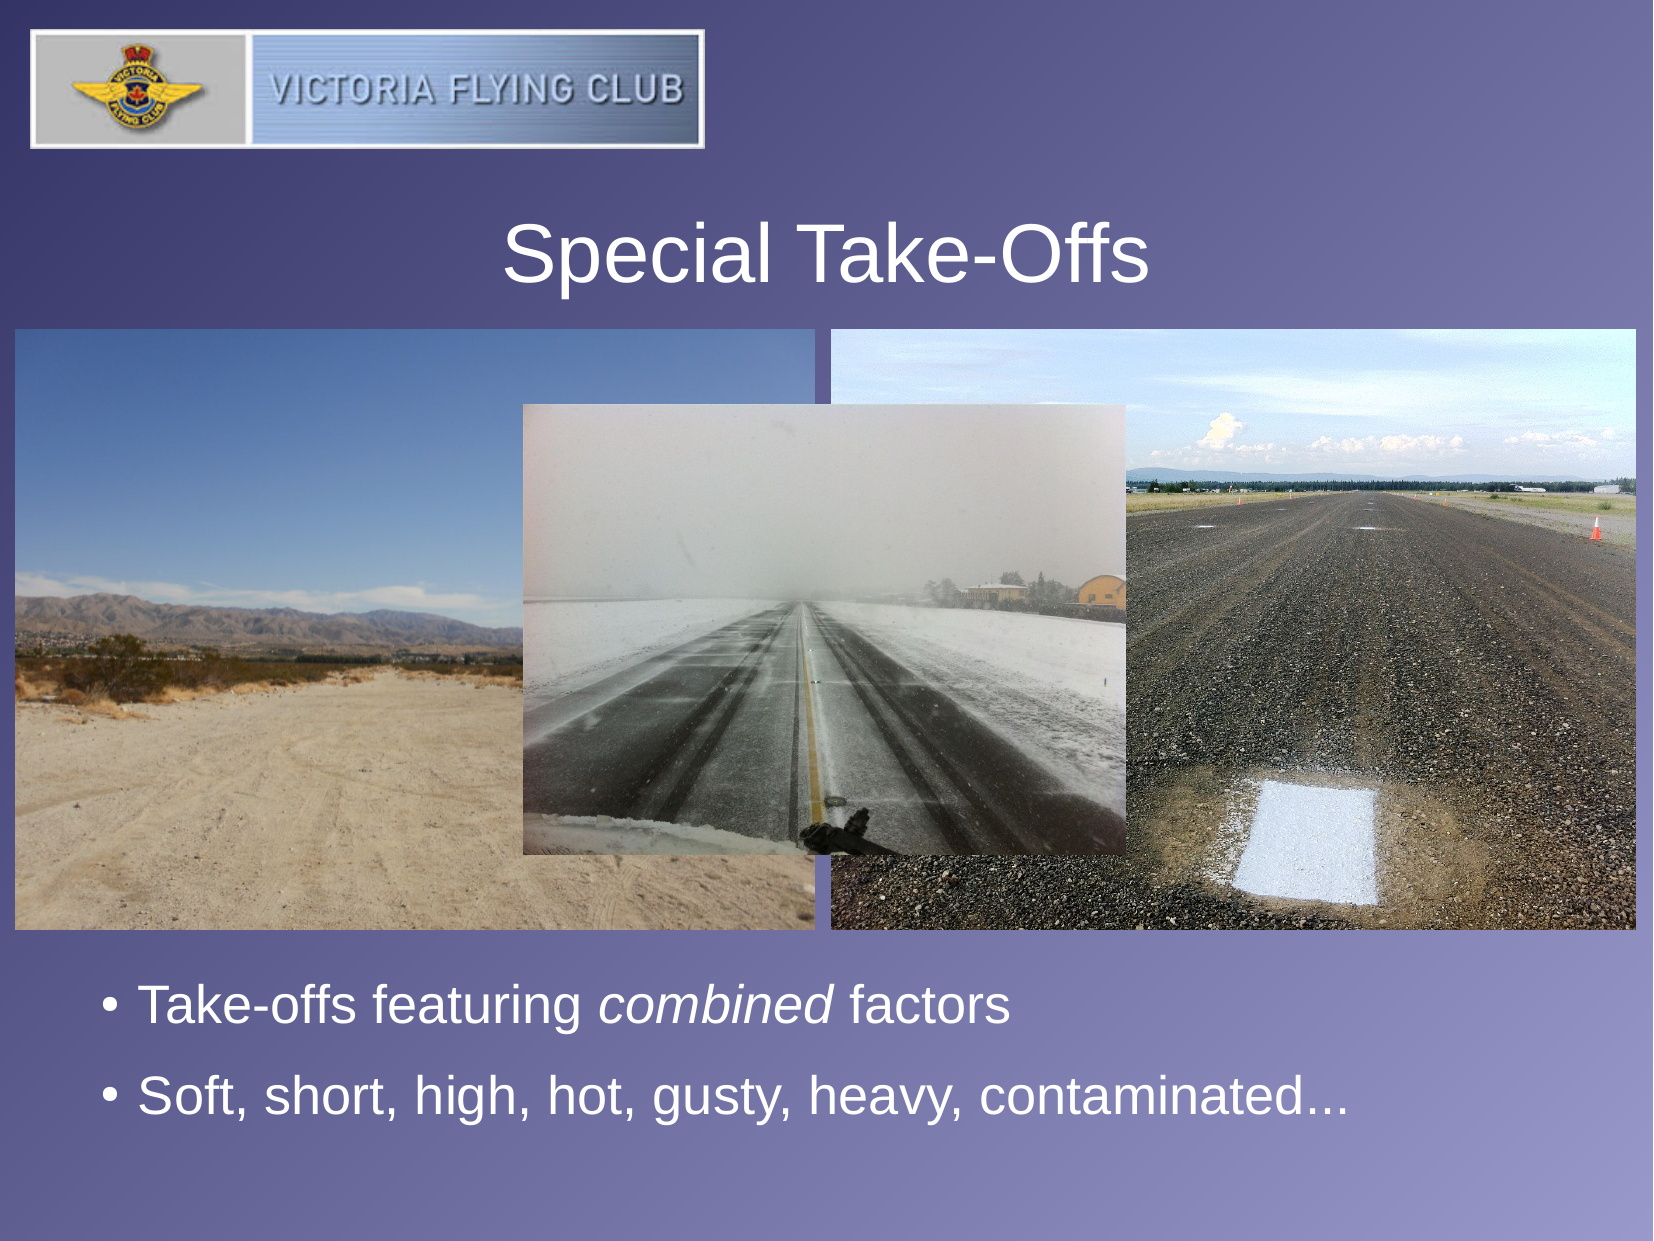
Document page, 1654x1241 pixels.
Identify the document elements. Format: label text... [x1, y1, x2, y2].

title Special Take-Offs [82, 150, 1571, 358]
picture [30, 29, 705, 149]
list Take-offs featuring combined factors Soft, short, high, hot, gusty, heavy, contaminated... [82, 975, 1571, 1201]
picture [15, 329, 1636, 931]
